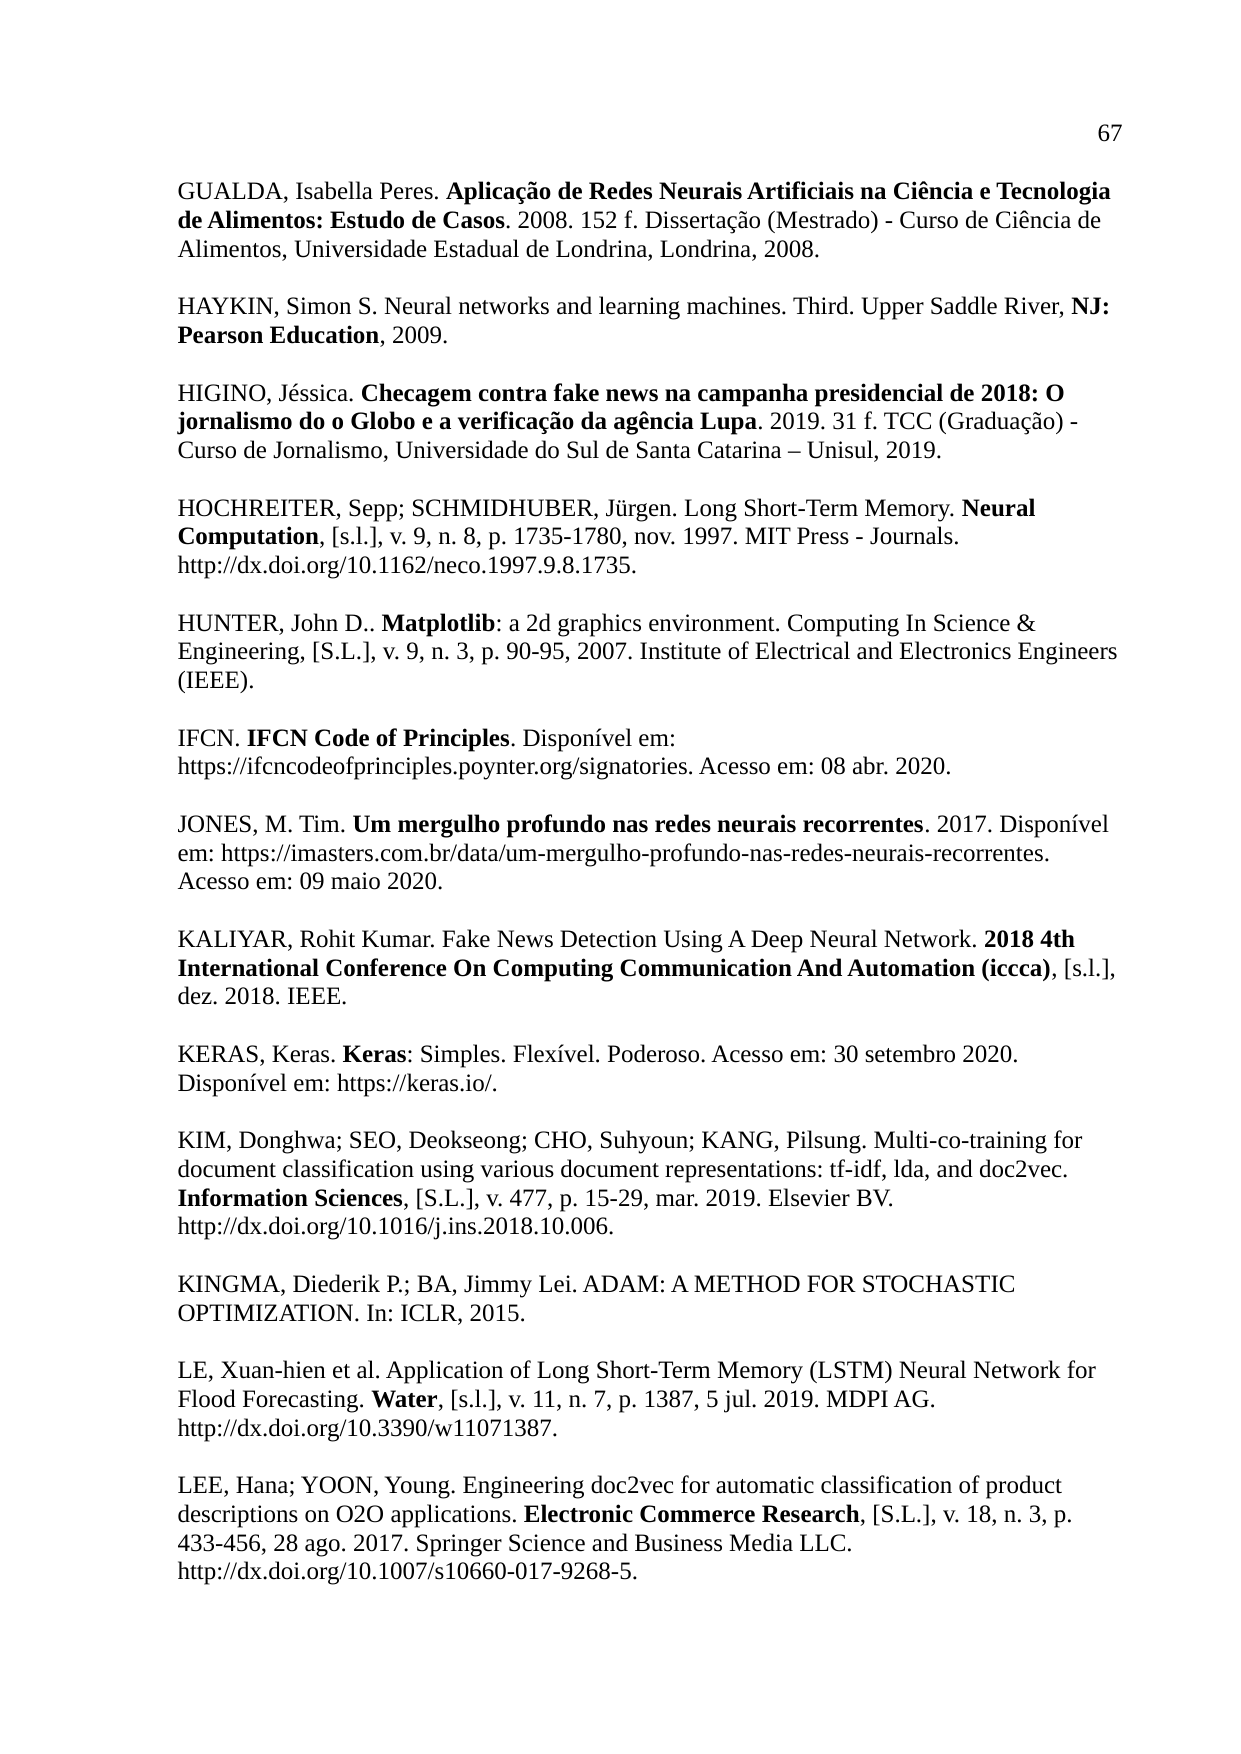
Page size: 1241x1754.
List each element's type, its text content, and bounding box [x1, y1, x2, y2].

text JONES, M. Tim. Um mergulho profundo nas redes neurais recorrentes. 2017. Disponível em: https://imasters.com.br/data/um-mergulho-profundo-nas-redes-neurais-recorrentes. Acesso em: 09 maio 2020. [177, 809, 1122, 895]
text HOCHREITER, Sepp; SCHMIDHUBER, Jürgen. Long Short-Term Memory. Neural Computation, [s.l.], v. 9, n. 8, p. 1735-1780, nov. 1997. MIT Press - Journals. http://dx.doi.org/10.1162/neco.1997.9.8.1735. [177, 493, 1122, 579]
text KALIYAR, Rohit Kumar. Fake News Detection Using A Deep Neural Network. 2018 4th International Conference On Computing Communication And Automation (iccca), [s.l.], dez. 2018. IEEE. [177, 924, 1122, 1010]
text KIM, Donghwa; SEO, Deokseong; CHO, Suhyoun; KANG, Pilsung. Multi-co-training for document classification using various document representations: tf-idf, lda, and doc2vec. Information Sciences, [S.L.], v. 477, p. 15-29, mar. 2019. Elsevier BV. http://dx.doi.org/10.1016/j.ins.2018.10.006. [177, 1125, 1122, 1240]
text IFCN. IFCN Code of Principles. Disponível em: https://ifcncodeofprinciples.poynter.org/signatories. Acesso em: 08 abr. 2020. [177, 723, 1122, 780]
text KERAS, Keras. Keras: Simples. Flexível. Poderoso. Acesso em: 30 setembro 2020. Disponível em: https://keras.io/. [177, 1039, 1122, 1096]
text LE, Xuan-hien et al. Application of Long Short-Term Memory (LSTM) Neural Network for Flood Forecasting. Water, [s.l.], v. 11, n. 7, p. 1387, 5 jul. 2019. MDPI AG. http://dx.doi.org/10.3390/w11071387. [177, 1355, 1122, 1441]
text HAYKIN, Simon S. Neural networks and learning machines. Third. Upper Saddle River, NJ: Pearson Education, 2009. [177, 291, 1122, 349]
text HIGINO, Jéssica. Checagem contra fake news na campanha presidencial de 2018: O jornalismo do o Globo e a verificação da agência Lupa. 2019. 31 f. TCC (Graduação) - Curso de Jornalismo, Universidade do Sul de Santa Catarina – Unisul, 2019. [177, 378, 1122, 464]
text GUALDA, Isabella Peres. Aplicação de Redes Neurais Artificiais na Ciência e Tecnologia de Alimentos: Estudo de Casos. 2008. 152 f. Dissertação (Mestrado) - Curso de Ciência de Alimentos, Universidade Estadual de Londrina, Londrina, 2008. [177, 176, 1122, 263]
text KINGMA, Diederik P.; BA, Jimmy Lei. ADAM: A METHOD FOR STOCHASTIC OPTIMIZATION. In: ICLR, 2015. [177, 1269, 1122, 1326]
text LEE, Hana; YOON, Young. Engineering doc2vec for automatic classification of product descriptions on O2O applications. Electronic Commerce Research, [S.L.], v. 18, n. 3, p. 433-456, 28 ago. 2017. Springer Science and Business Media LLC. http://dx.doi.org/10.1007/s10660-017-9268-5. [177, 1470, 1122, 1585]
text HUNTER, John D.. Matplotlib: a 2d graphics environment. Computing In Science & Engineering, [S.L.], v. 9, n. 3, p. 90-95, 2007. Institute of Electrical and Electronics Engineers (IEEE). [177, 608, 1122, 694]
